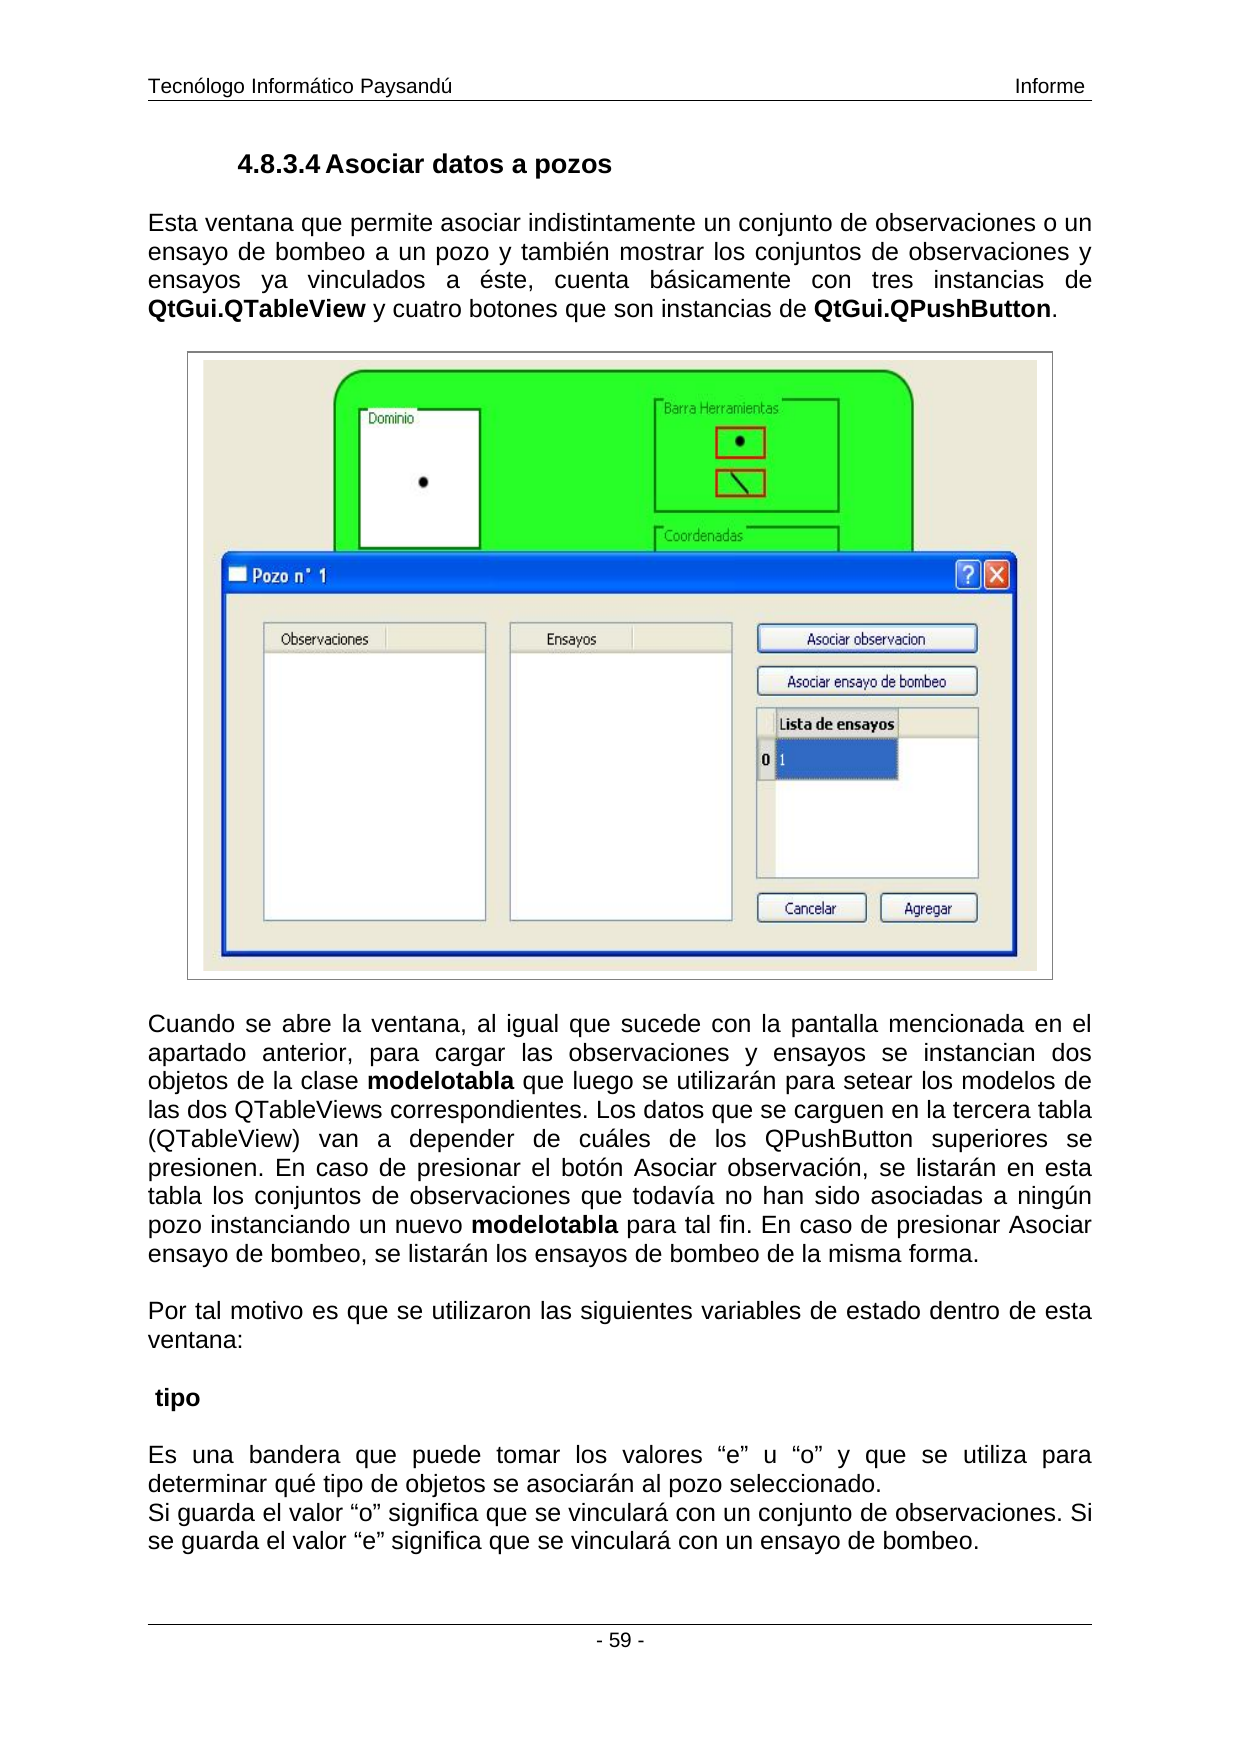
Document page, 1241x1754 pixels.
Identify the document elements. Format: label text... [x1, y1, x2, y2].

text Es una bandera que puede tomar los valores “e” u “o” y que se utiliza para determinar qué tipo de objetos se asociarán al pozo seleccionado. [148, 1440, 1092, 1498]
text Cuando se abre la ventana, al igual que sucede con la pantalla mencionada en el apartado anterior, para cargar las observaciones y ensayos se instancian dos objetos de la clase modelotabla que luego se utilizarán para setear los modelos de las dos QTableViews correspondientes. Los datos que se carguen en la tercera tabla (QTableView) van a depender de cuáles de los QPushButton superiores se presionen. En caso de presionar el botón Asociar observación, se listarán en esta tabla los conjuntos de observaciones que todavía no han sido asociadas a ningún pozo instanciando un nuevo modelotabla para tal fin. En caso de presionar Asociar ensayo de bombeo, se listarán los ensayos de bombeo de la misma forma. [148, 1009, 1092, 1268]
subtitle Asociar datos a pozos [237, 148, 1092, 179]
text tipo [148, 1383, 1092, 1411]
text Por tal motivo es que se utilizaron las siguientes variables de estado dentro de esta ventana: [148, 1296, 1092, 1354]
text Si guarda el valor “o” significa que se vinculará con un conjunto de observaciones. Si se guarda el valor “e” significa que se vinculará con un ensayo de bombeo. [148, 1498, 1092, 1555]
picture [203, 360, 1037, 971]
text Esta ventana que permite asociar indistintamente un conjunto de observaciones o un ensayo de bombeo a un pozo y también mostrar los conjuntos de observaciones y ensayos ya vinculados a éste, cuenta básicamente con tres instancias de QtGui.QTableView y cuatro botones que son instancias de QtGui.QPushButton. [148, 208, 1092, 323]
